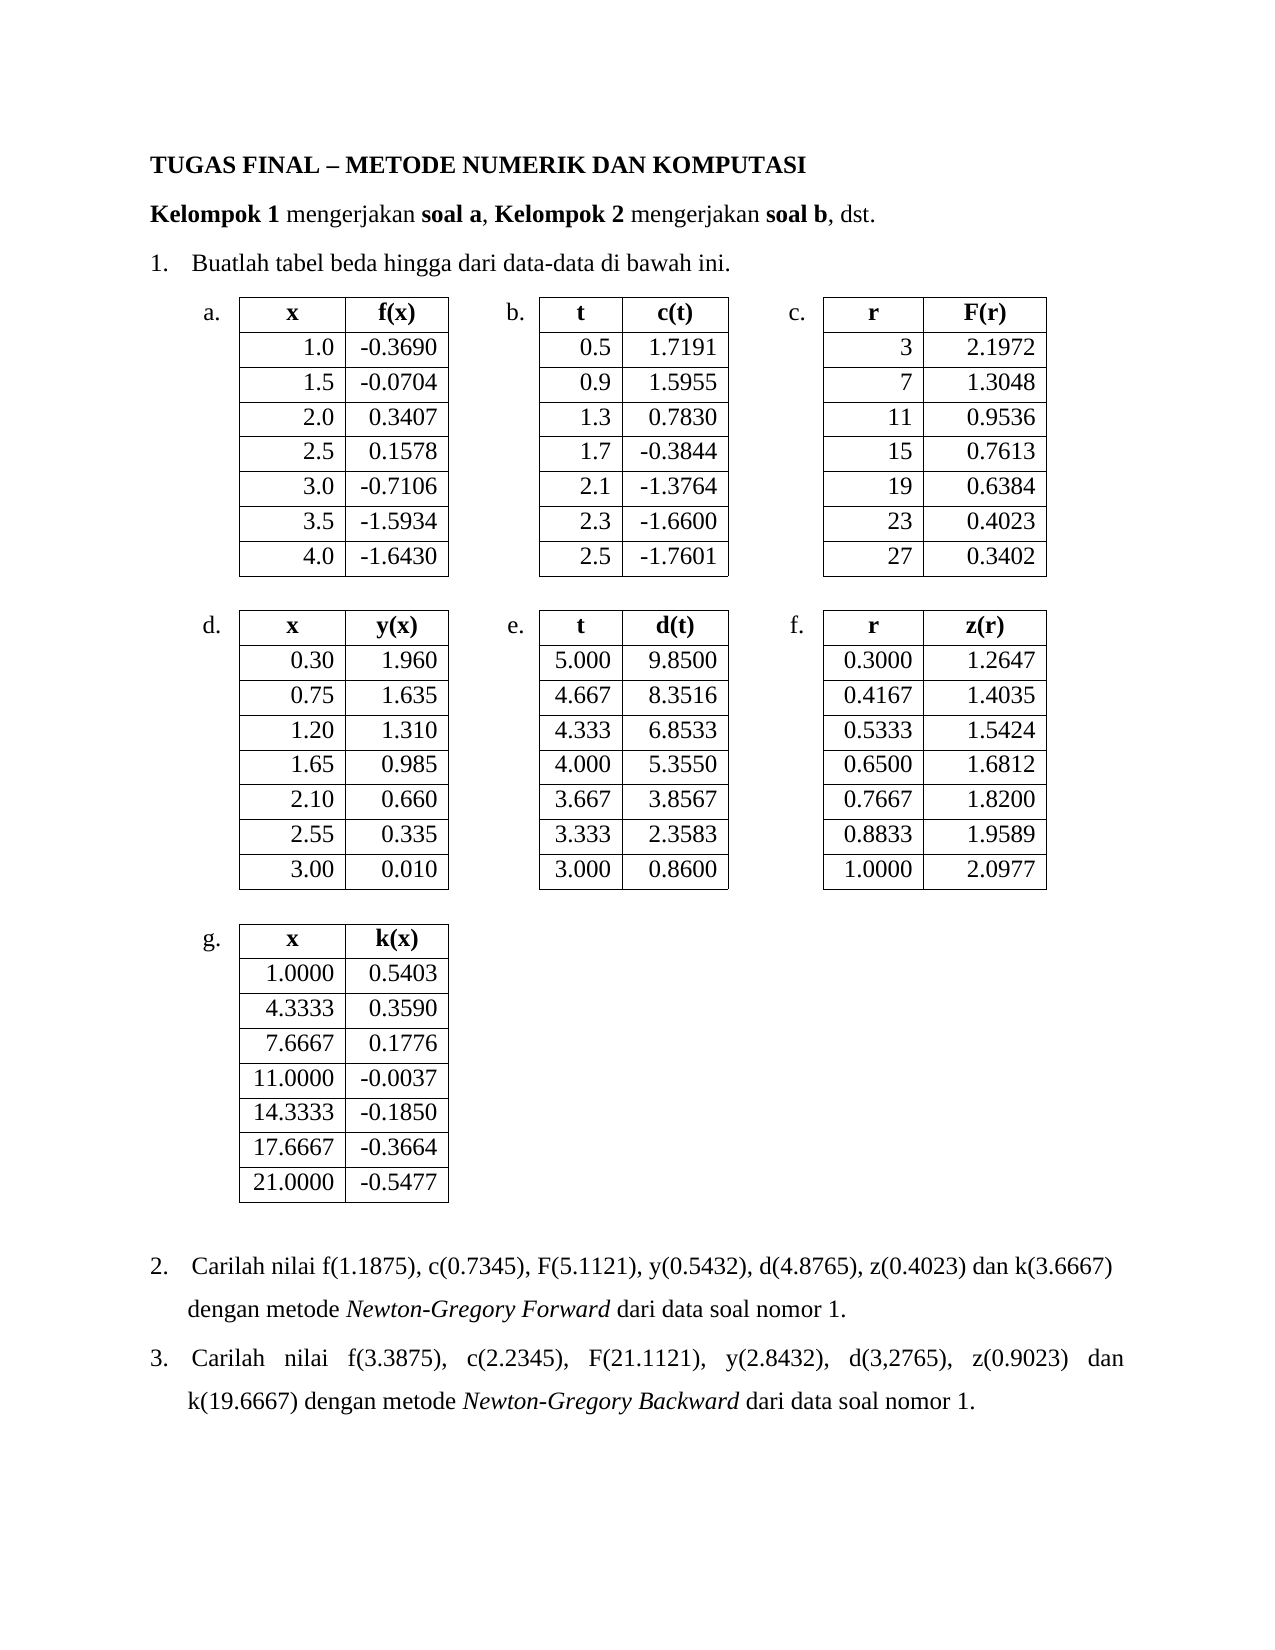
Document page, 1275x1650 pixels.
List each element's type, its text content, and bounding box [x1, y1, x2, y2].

table_cell 23 [824, 507, 923, 541]
table_cell [770, 784, 823, 819]
table_cell [449, 506, 492, 541]
table_cell [770, 436, 823, 471]
table_cell 0.7830 [623, 403, 728, 436]
table_cell 21.0000 [240, 1168, 345, 1202]
table_cell [449, 471, 492, 506]
table_cell [622, 1167, 728, 1202]
table_cell 1.960 [346, 646, 448, 680]
table_header a. [184, 297, 239, 332]
table_cell e. [492, 610, 539, 645]
table_cell 0.7613 [924, 437, 1046, 471]
table_cell [239, 577, 345, 610]
list Buatlah tabel beda hingga dari data-data di bawah ini. [150, 248, 1125, 277]
table_cell 5.000 [540, 646, 622, 680]
table_header [729, 297, 770, 332]
table_cell [728, 1098, 770, 1132]
table_cell [449, 715, 492, 749]
table_cell 0.3402 [924, 542, 1046, 576]
table_cell [770, 645, 823, 680]
table_cell [492, 819, 539, 854]
table_cell 1.7191 [623, 333, 728, 367]
table_cell [770, 471, 823, 506]
table_cell 1.0000 [240, 959, 345, 993]
table_cell [184, 889, 239, 923]
table_cell [184, 645, 239, 680]
table_cell [770, 1167, 823, 1202]
table_cell [728, 889, 770, 923]
table_cell [539, 1098, 622, 1132]
table_cell 1.7 [540, 437, 622, 471]
table_cell [492, 506, 539, 541]
table_cell r [824, 611, 923, 645]
table_cell 2.1972 [924, 333, 1046, 367]
table_cell 2.5 [240, 437, 345, 471]
table_cell [729, 645, 770, 680]
table_cell 0.4167 [824, 681, 923, 715]
table_cell [729, 436, 770, 471]
table_cell 2.5 [540, 542, 622, 576]
table_cell [492, 1132, 539, 1167]
table_cell t [540, 611, 622, 645]
table_cell [770, 819, 823, 854]
table_cell 0.9536 [924, 403, 1046, 436]
table_cell [728, 958, 770, 993]
table_cell [824, 1028, 923, 1063]
table_cell [449, 958, 492, 993]
table_cell 1.0 [240, 333, 345, 367]
table_cell [924, 1028, 1046, 1063]
table_cell [539, 958, 622, 993]
table_cell [492, 889, 539, 923]
table_cell 1.5424 [924, 716, 1046, 749]
table_cell [539, 890, 622, 923]
table_header t [540, 298, 622, 332]
table_cell [924, 577, 1046, 610]
table_cell 1.9589 [924, 820, 1046, 854]
table_cell [184, 1098, 239, 1132]
table_cell [184, 541, 239, 576]
table_cell [622, 1132, 728, 1167]
table_cell [449, 367, 492, 402]
table_cell [449, 1098, 492, 1132]
table_cell 3.333 [540, 820, 622, 854]
table_cell 1.65 [240, 751, 345, 784]
table_cell 1.4035 [924, 681, 1046, 715]
table_cell 3.00 [240, 855, 345, 889]
table_cell [824, 577, 923, 610]
table_cell [924, 1132, 1046, 1167]
table_cell x [240, 611, 345, 645]
table_cell [924, 1063, 1046, 1097]
table_cell [449, 541, 492, 576]
table_cell [770, 958, 823, 993]
table_cell [492, 332, 539, 367]
table_cell 1.8200 [924, 785, 1046, 819]
table_cell k(x) [346, 925, 448, 958]
table_cell [449, 993, 492, 1028]
table_cell 19 [824, 472, 923, 506]
table_cell 2.55 [240, 820, 345, 854]
table_cell [729, 715, 770, 749]
table_cell [184, 1028, 239, 1063]
table_cell [184, 1167, 239, 1202]
table_cell [728, 1028, 770, 1063]
table_cell [184, 402, 239, 436]
table_cell [729, 750, 770, 784]
table_cell [449, 436, 492, 471]
table_cell 0.75 [240, 681, 345, 715]
table_cell [729, 471, 770, 506]
table_cell 3.8567 [623, 785, 728, 819]
table_cell 1.2647 [924, 646, 1046, 680]
table_cell [622, 577, 728, 610]
table_cell [492, 680, 539, 715]
table_cell [184, 958, 239, 993]
table_cell [770, 993, 823, 1028]
table_cell [729, 541, 770, 576]
table_cell [449, 1167, 492, 1202]
table_cell [449, 1132, 492, 1167]
table_cell 2.3583 [623, 820, 728, 854]
table_cell g. [184, 924, 239, 958]
table_cell 6.8533 [623, 716, 728, 749]
list Carilah nilai f(3.3875), c(2.2345), F(21.1121), y(2.8432), d(3,2765), z(0.9023) dan k(19.6667) dengan metode Newton-Gregory Backward dari data soal nomor 1. [150, 1343, 1125, 1415]
table_cell [539, 1132, 622, 1167]
table_cell [492, 436, 539, 471]
table_cell [539, 1028, 622, 1063]
table_cell [492, 750, 539, 784]
table_header c. [770, 297, 823, 332]
table_cell [539, 924, 622, 958]
table_cell 1.5955 [623, 368, 728, 402]
text TUGAS FINAL – METODE NUMERIK DAN KOMPUTASI [150, 150, 1125, 179]
table_cell 1.310 [346, 716, 448, 749]
table_cell [729, 367, 770, 402]
table_cell [539, 993, 622, 1028]
text Kelompok 1 mengerjakan soal a, Kelompok 2 mengerjakan soal b, dst. [150, 199, 1125, 228]
table_cell [770, 1098, 823, 1132]
table_cell z(r) [924, 611, 1046, 645]
table_cell [184, 367, 239, 402]
table_cell [184, 576, 239, 610]
table_cell d(t) [623, 611, 728, 645]
table_cell 14.3333 [240, 1099, 345, 1132]
table_cell [184, 819, 239, 854]
table_cell [449, 1063, 492, 1097]
table_cell 0.6384 [924, 472, 1046, 506]
table_cell 2.10 [240, 785, 345, 819]
table_cell [622, 1063, 728, 1097]
table_cell [184, 1132, 239, 1167]
table_cell [824, 1132, 923, 1167]
table_header F(r) [924, 298, 1046, 332]
table_cell 1.5 [240, 368, 345, 402]
table_cell [770, 576, 823, 610]
table_cell [492, 367, 539, 402]
table_cell [492, 1167, 539, 1202]
table_header c(t) [623, 298, 728, 332]
table_cell -1.7601 [623, 542, 728, 576]
table_cell 1.6812 [924, 751, 1046, 784]
table_cell [729, 332, 770, 367]
table_cell [449, 854, 492, 889]
table_cell [770, 541, 823, 576]
table_cell 17.6667 [240, 1133, 345, 1167]
table_cell 0.3590 [346, 994, 448, 1028]
table_cell 8.3516 [623, 681, 728, 715]
table_cell [770, 889, 823, 923]
table_cell [770, 1028, 823, 1063]
table_cell [729, 402, 770, 436]
table_cell 0.5333 [824, 716, 923, 749]
table_cell [824, 1063, 923, 1097]
table_cell 0.6500 [824, 751, 923, 784]
table_cell [492, 854, 539, 889]
table_cell 4.667 [540, 681, 622, 715]
table_cell [449, 924, 492, 958]
table_header r [824, 298, 923, 332]
table_cell [184, 715, 239, 749]
table_header [449, 297, 492, 332]
table_cell [345, 577, 448, 610]
table_cell 0.30 [240, 646, 345, 680]
table_cell [449, 1028, 492, 1063]
table_cell [770, 680, 823, 715]
table_cell [492, 402, 539, 436]
table_cell 0.5 [540, 333, 622, 367]
table_cell [449, 819, 492, 854]
table_cell 7.6667 [240, 1029, 345, 1063]
table_cell 0.5403 [346, 959, 448, 993]
table_cell [184, 506, 239, 541]
table_cell [824, 924, 923, 958]
table_cell -0.1850 [346, 1099, 448, 1132]
table_cell 4.3333 [240, 994, 345, 1028]
table_cell 0.1578 [346, 437, 448, 471]
table_cell 4.000 [540, 751, 622, 784]
table_cell [770, 924, 823, 958]
table_cell -0.0037 [346, 1064, 448, 1097]
table_cell 2.0 [240, 403, 345, 436]
table_cell [539, 1167, 622, 1202]
table_cell [184, 993, 239, 1028]
table_cell [184, 436, 239, 471]
table_cell [449, 576, 492, 610]
table_cell -1.3764 [623, 472, 728, 506]
table_cell [824, 890, 923, 923]
table_cell -0.3844 [623, 437, 728, 471]
table_cell 2.0977 [924, 855, 1046, 889]
table_cell 1.3048 [924, 368, 1046, 402]
table_cell [449, 645, 492, 680]
table_cell 11.0000 [240, 1064, 345, 1097]
table_cell [622, 924, 728, 958]
table_cell [770, 715, 823, 749]
table_cell [729, 819, 770, 854]
table_cell 3.5 [240, 507, 345, 541]
table_cell -1.6600 [623, 507, 728, 541]
table_cell [184, 1063, 239, 1097]
table_cell [770, 332, 823, 367]
table_cell [770, 750, 823, 784]
table_cell 15 [824, 437, 923, 471]
table_cell [770, 1132, 823, 1167]
table_cell [539, 577, 622, 610]
table_cell [622, 993, 728, 1028]
table_cell [824, 993, 923, 1028]
table_cell [728, 1063, 770, 1097]
table_cell 3.000 [540, 855, 622, 889]
table_cell [345, 890, 448, 923]
table_cell 0.8600 [623, 855, 728, 889]
table_header b. [492, 297, 539, 332]
table_cell [728, 576, 770, 610]
table_cell [184, 784, 239, 819]
table_cell 9.8500 [623, 646, 728, 680]
table_cell [770, 402, 823, 436]
table_cell [492, 1028, 539, 1063]
table_cell [449, 889, 492, 923]
table_cell [492, 715, 539, 749]
table_cell 0.010 [346, 855, 448, 889]
table_cell [770, 1063, 823, 1097]
table_cell 0.3000 [824, 646, 923, 680]
table_cell [770, 506, 823, 541]
table_cell 3 [824, 333, 923, 367]
table_cell 2.1 [540, 472, 622, 506]
table_cell [449, 680, 492, 715]
table_cell [184, 680, 239, 715]
table_cell 4.333 [540, 716, 622, 749]
table_cell [449, 750, 492, 784]
table_cell 1.0000 [824, 855, 923, 889]
table_cell -0.3690 [346, 333, 448, 367]
table_cell 0.7667 [824, 785, 923, 819]
table_cell 4.0 [240, 542, 345, 576]
table_cell [729, 680, 770, 715]
table_cell [729, 610, 770, 645]
table_cell f. [770, 610, 823, 645]
table_cell [924, 993, 1046, 1028]
table_cell [449, 784, 492, 819]
table_cell [824, 958, 923, 993]
table_cell 1.20 [240, 716, 345, 749]
table_cell [492, 993, 539, 1028]
list Carilah nilai f(1.1875), c(0.7345), F(5.1121), y(0.5432), d(4.8765), z(0.4023) dan k(3.6667) dengan metode Newton-Gregory Forward dari data soal nomor 1. [150, 1251, 1125, 1323]
table_cell 5.3550 [623, 751, 728, 784]
table_cell 2.3 [540, 507, 622, 541]
table_cell 3.0 [240, 472, 345, 506]
table_cell [184, 332, 239, 367]
table_cell 0.3407 [346, 403, 448, 436]
table_cell [492, 784, 539, 819]
table_cell [924, 1098, 1046, 1132]
table_cell [449, 610, 492, 645]
table_cell 27 [824, 542, 923, 576]
table_header x [240, 298, 345, 332]
table_cell [770, 854, 823, 889]
table_cell [924, 958, 1046, 993]
table_cell [184, 854, 239, 889]
table_cell [492, 1098, 539, 1132]
table_cell 0.4023 [924, 507, 1046, 541]
table_cell -0.5477 [346, 1168, 448, 1202]
table_cell 0.9 [540, 368, 622, 402]
table_cell 3.667 [540, 785, 622, 819]
table_cell [492, 576, 539, 610]
table_cell 1.3 [540, 403, 622, 436]
table_cell y(x) [346, 611, 448, 645]
table_cell [492, 541, 539, 576]
table_cell 0.660 [346, 785, 448, 819]
table_cell [728, 1167, 770, 1202]
table_cell 0.8833 [824, 820, 923, 854]
table_cell [492, 1063, 539, 1097]
table_cell [728, 993, 770, 1028]
table_cell [728, 924, 770, 958]
table_cell [622, 958, 728, 993]
table_cell 1.635 [346, 681, 448, 715]
table_header f(x) [346, 298, 448, 332]
table_cell [184, 471, 239, 506]
table_cell -0.0704 [346, 368, 448, 402]
table_cell [729, 854, 770, 889]
table_cell [824, 1098, 923, 1132]
table_cell [449, 402, 492, 436]
table_cell [622, 890, 728, 923]
table_cell -1.5934 [346, 507, 448, 541]
table_cell [729, 506, 770, 541]
table_cell -1.6430 [346, 542, 448, 576]
table_cell [728, 1132, 770, 1167]
table_cell [824, 1167, 923, 1202]
table_cell [492, 924, 539, 958]
table_cell [492, 645, 539, 680]
table_cell [539, 1063, 622, 1097]
table_cell 0.335 [346, 820, 448, 854]
table_cell [924, 890, 1046, 923]
table_cell d. [184, 610, 239, 645]
table_cell [729, 784, 770, 819]
table_cell [770, 367, 823, 402]
table_cell [492, 471, 539, 506]
table_cell [492, 958, 539, 993]
table_cell 0.1776 [346, 1029, 448, 1063]
table_cell [924, 924, 1046, 958]
table_cell 7 [824, 368, 923, 402]
table_cell x [240, 925, 345, 958]
table_cell [924, 1167, 1046, 1202]
table_cell -0.3664 [346, 1133, 448, 1167]
table_cell [184, 750, 239, 784]
table_cell 11 [824, 403, 923, 436]
table_cell [622, 1028, 728, 1063]
table_cell [449, 332, 492, 367]
table_cell 0.985 [346, 751, 448, 784]
table_cell [239, 890, 345, 923]
table_cell [622, 1098, 728, 1132]
table_cell -0.7106 [346, 472, 448, 506]
